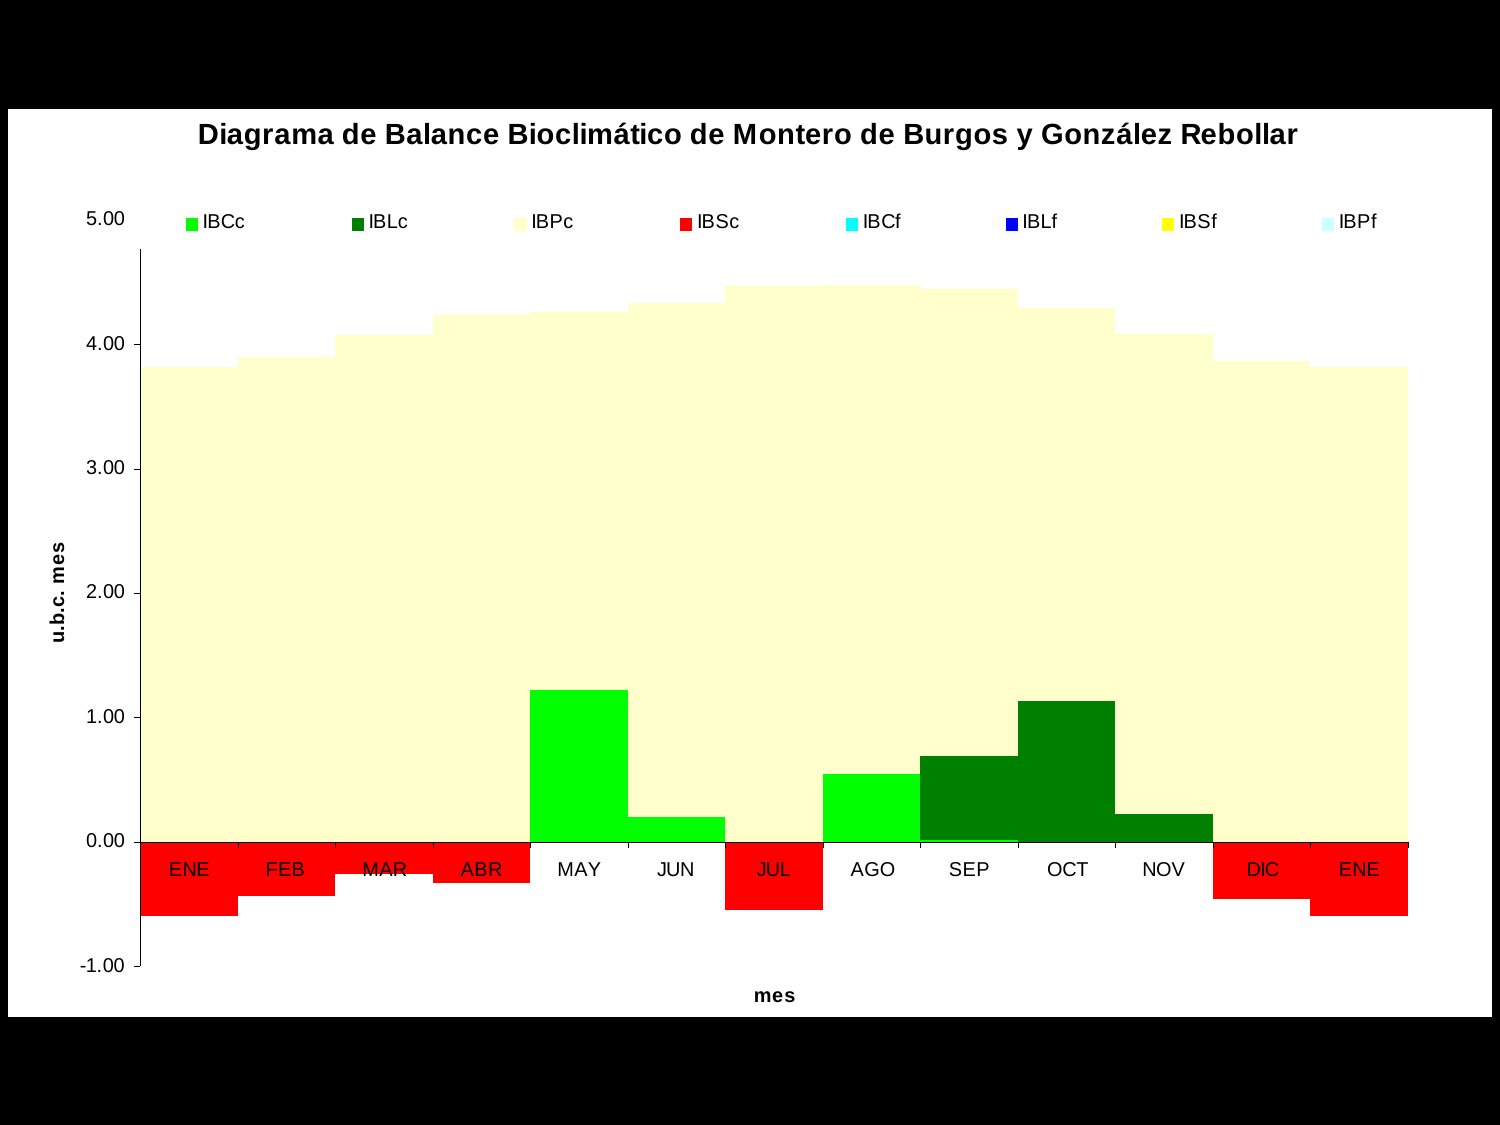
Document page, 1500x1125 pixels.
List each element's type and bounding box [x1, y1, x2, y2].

picture [0, 101, 1500, 1024]
